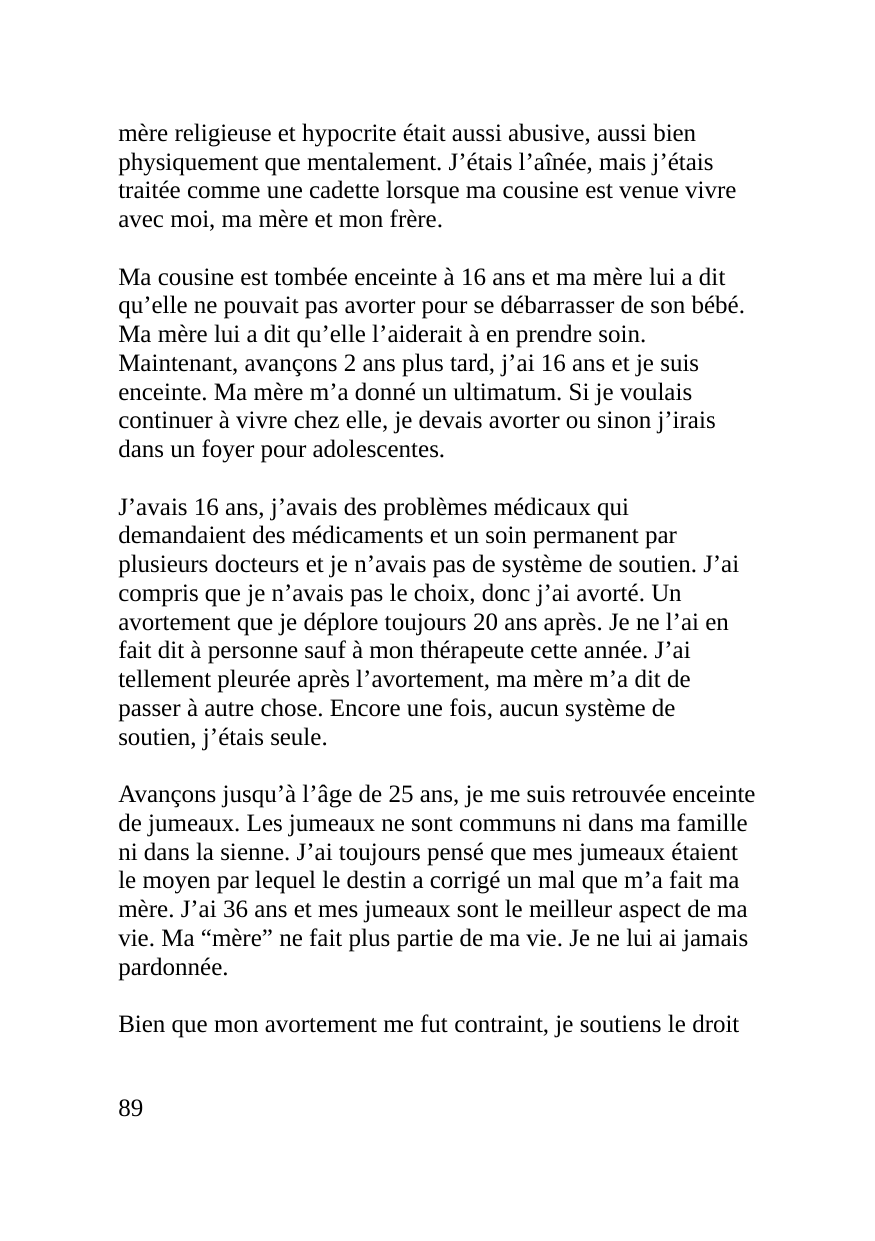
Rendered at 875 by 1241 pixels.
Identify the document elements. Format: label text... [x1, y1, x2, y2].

text Ma cousine est tombée enceinte à 16 ans et ma mère lui a dit qu’elle ne pouvait pas avorter pour se débarrasser de son bébé. Ma mère lui a dit qu’elle l’aiderait à en prendre soin. Maintenant, avançons 2 ans plus tard, j’ai 16 ans et je suis enceinte. Ma mère m’a donné un ultimatum. Si je voulais continuer à vivre chez elle, je devais avorter ou sinon j’irais dans un foyer pour adolescentes. [118, 262, 756, 463]
text mère religieuse et hypocrite était aussi abusive, aussi bien physiquement que mentalement. J’étais l’aînée, mais j’étais traitée comme une cadette lorsque ma cousine est venue vivre avec moi, ma mère et mon frère. [118, 118, 756, 233]
text Avançons jusqu’à l’âge de 25 ans, je me suis retrouvée enceinte de jumeaux. Les jumeaux ne sont communs ni dans ma famille ni dans la sienne. J’ai toujours pensé que mes jumeaux étaient le moyen par lequel le destin a corrigé un mal que m’a fait ma mère. J’ai 36 ans et mes jumeaux sont le meilleur aspect de ma vie. Ma “mère” ne fait plus partie de ma vie. Je ne lui ai jamais pardonnée. [118, 779, 756, 981]
text Bien que mon avortement me fut contraint, je soutiens le droit [118, 1009, 756, 1038]
text J’avais 16 ans, j’avais des problèmes médicaux qui demandaient des médicaments et un soin permanent par plusieurs docteurs et je n’avais pas de système de soutien. J’ai compris que je n’avais pas le choix, donc j’ai avorté. Un avortement que je déplore toujours 20 ans après. Je ne l’ai en fait dit à personne sauf à mon thérapeute cette année. J’ai tellement pleurée après l’avortement, ma mère m’a dit de passer à autre chose. Encore une fois, aucun système de soutien, j’étais seule. [118, 492, 756, 751]
